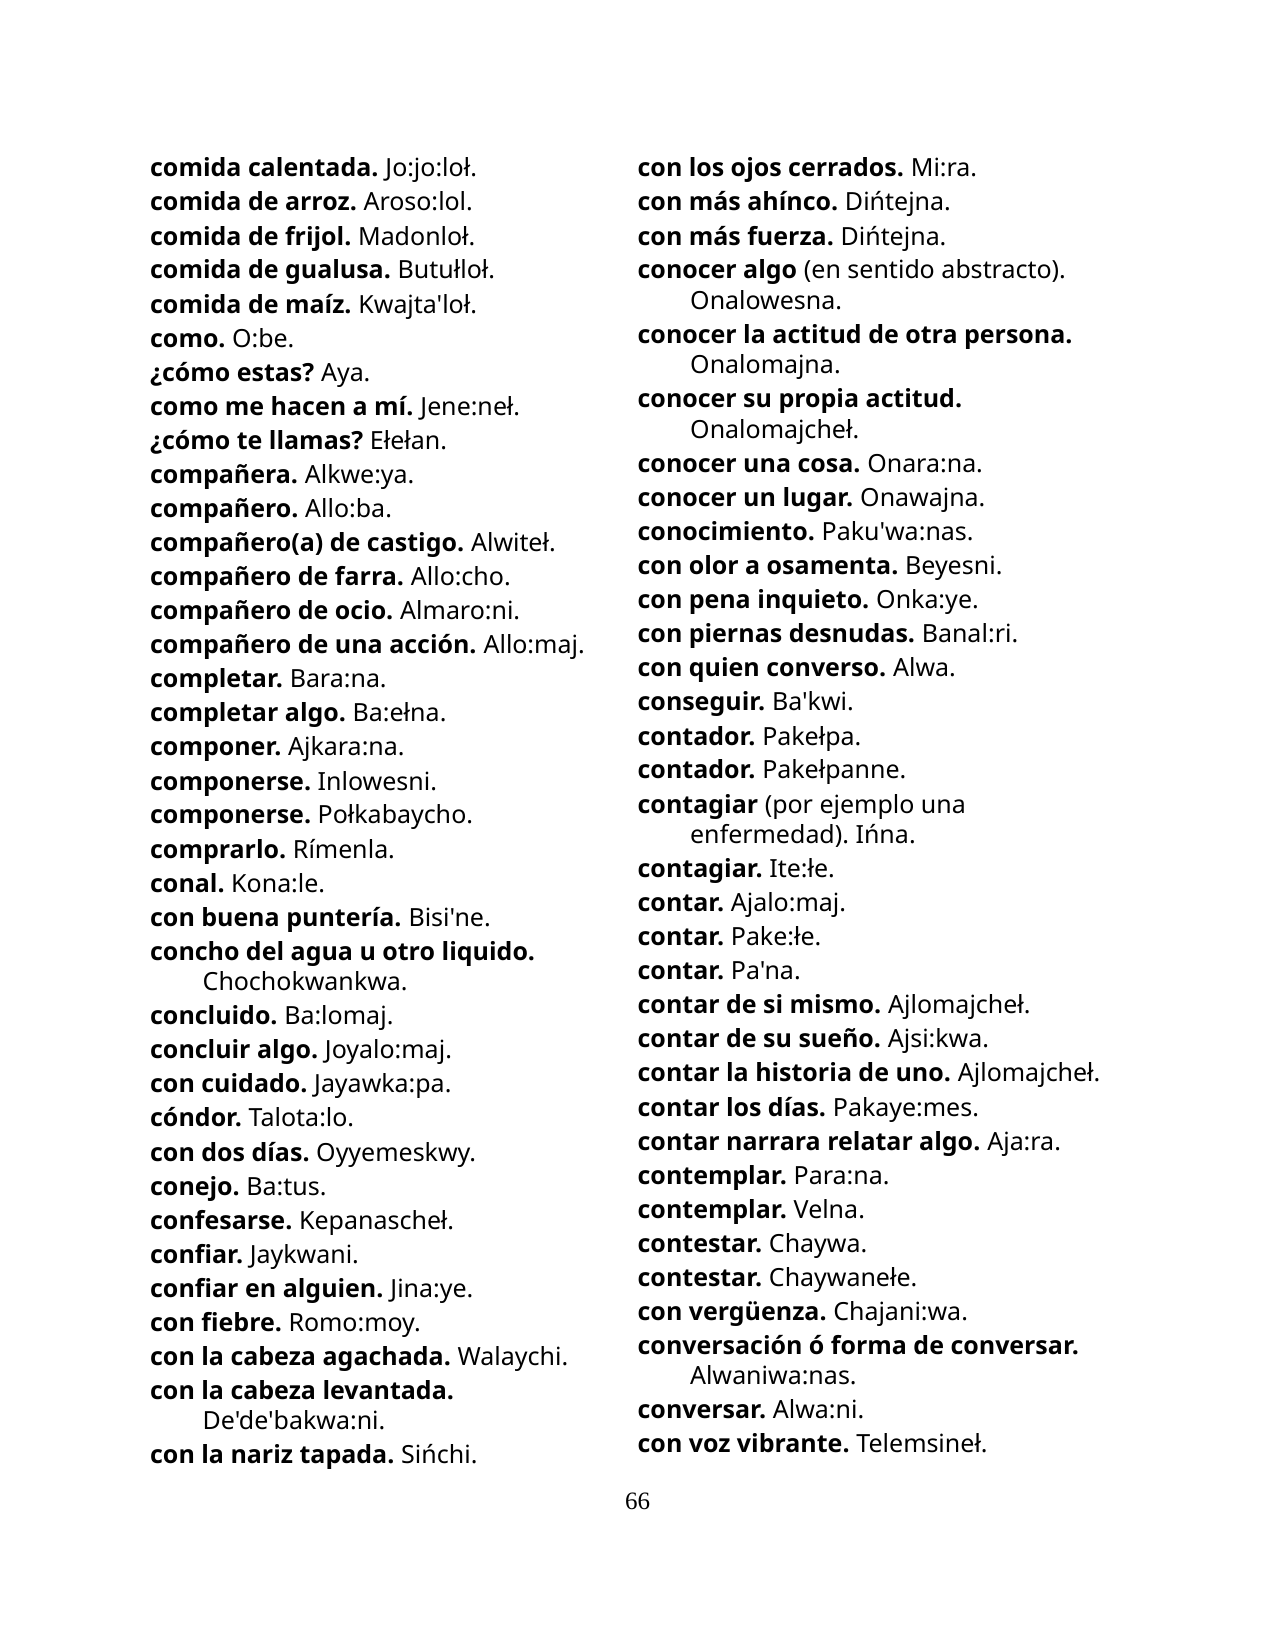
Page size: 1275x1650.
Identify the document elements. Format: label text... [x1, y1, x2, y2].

text contestar. Chaywa. [637, 1225, 1125, 1259]
text conversación ó forma de conversar. Alwaniwa:nas. [637, 1328, 1125, 1392]
text contar la historia de uno. Ajlomajcheł. [637, 1055, 1125, 1089]
text concluido. Ba:lomaj. [150, 998, 637, 1032]
text con más fuerza. Dińtejna. [637, 218, 1125, 252]
text compañero. Allo:ba. [150, 491, 637, 525]
text comida de gualusa. Butułloł. [150, 252, 637, 286]
text con la cabeza agachada. Walaychi. [150, 1338, 637, 1373]
text compañera. Alkwe:ya. [150, 457, 637, 491]
text conocer la actitud de otra persona. Onalomajna. [637, 317, 1125, 381]
text contar de si mismo. Ajlomajcheł. [637, 987, 1125, 1021]
text con olor a osamenta. Beyesni. [637, 548, 1125, 582]
text contar. Ajalo:maj. [637, 885, 1125, 919]
text compañero(a) de castigo. Alwiteł. [150, 525, 637, 559]
text compañero de ocio. Almaro:ni. [150, 593, 637, 627]
text comida de maíz. Kwajta'loł. [150, 286, 637, 320]
text componerse. Połkabaycho. [150, 797, 637, 831]
text completar. Bara:na. [150, 661, 637, 695]
text comida calentada. Jo:jo:loł. [150, 150, 637, 184]
text conseguir. Ba'kwi. [637, 684, 1125, 718]
text cóndor. Talota:lo. [150, 1100, 637, 1134]
text componerse. Inlowesni. [150, 763, 637, 797]
text confiar. Jaykwani. [150, 1236, 637, 1270]
text conal. Kona:le. [150, 865, 637, 899]
text contestar. Chaywanełe. [637, 1259, 1125, 1293]
text contar los días. Pakaye:mes. [637, 1089, 1125, 1123]
text con los ojos cerrados. Mi:ra. [637, 150, 1125, 184]
text con dos días. Oyyemeskwy. [150, 1134, 637, 1168]
text confesarse. Kepanascheł. [150, 1202, 637, 1236]
text contar de su sueño. Ajsi:kwa. [637, 1021, 1125, 1055]
text contemplar. Velna. [637, 1191, 1125, 1225]
text ¿cómo estas? Aya. [150, 354, 637, 388]
text compañero de una acción. Allo:maj. [150, 627, 637, 661]
text comprarlo. Rímenla. [150, 831, 637, 865]
text contador. Pakełpanne. [637, 752, 1125, 786]
text completar algo. Ba:ełna. [150, 695, 637, 729]
text conversar. Alwa:ni. [637, 1392, 1125, 1426]
text componer. Ajkara:na. [150, 729, 637, 763]
text con vergüenza. Chajani:wa. [637, 1293, 1125, 1328]
text contar narrara relatar algo. Aja:ra. [637, 1123, 1125, 1157]
text contar. Pake:łe. [637, 919, 1125, 953]
text con la nariz tapada. Sińchi. [150, 1437, 637, 1471]
text contemplar. Para:na. [637, 1157, 1125, 1191]
text conocer una cosa. Onara:na. [637, 446, 1125, 480]
text comida de arroz. Aroso:lol. [150, 184, 637, 218]
text como me hacen a mí. Jene:neł. [150, 388, 637, 422]
text con cuidado. Jayawka:pa. [150, 1066, 637, 1100]
text con más ahínco. Dińtejna. [637, 184, 1125, 218]
text con piernas desnudas. Banal:ri. [637, 616, 1125, 650]
text confiar en alguien. Jina:ye. [150, 1270, 637, 1304]
text concho del agua u otro liquido. Chochokwankwa. [150, 933, 637, 998]
text conocimiento. Paku'wa:nas. [637, 514, 1125, 548]
text con quien converso. Alwa. [637, 650, 1125, 684]
text con fiebre. Romo:moy. [150, 1304, 637, 1338]
text como. O:be. [150, 320, 637, 354]
text conocer su propia actitud. Onalomajcheł. [637, 381, 1125, 446]
text ¿cómo te llamas? Ełełan. [150, 422, 637, 457]
text contagiar. Ite:łe. [637, 851, 1125, 885]
text con la cabeza levantada. De'de'bakwa:ni. [150, 1373, 637, 1437]
text con buena puntería. Bisi'ne. [150, 899, 637, 933]
text contar. Pa'na. [637, 953, 1125, 987]
text conejo. Ba:tus. [150, 1168, 637, 1202]
text conocer algo (en sentido abstracto). Onalowesna. [637, 252, 1125, 317]
text concluir algo. Joyalo:maj. [150, 1032, 637, 1066]
text con voz vibrante. Telemsineł. [637, 1426, 1125, 1460]
text contagiar (por ejemplo una enfermedad). Ińna. [637, 786, 1125, 851]
text conocer un lugar. Onawajna. [637, 480, 1125, 514]
text con pena inquieto. Onka:ye. [637, 582, 1125, 616]
text compañero de farra. Allo:cho. [150, 559, 637, 593]
text contador. Pakełpa. [637, 718, 1125, 752]
text comida de frijol. Madonloł. [150, 218, 637, 252]
